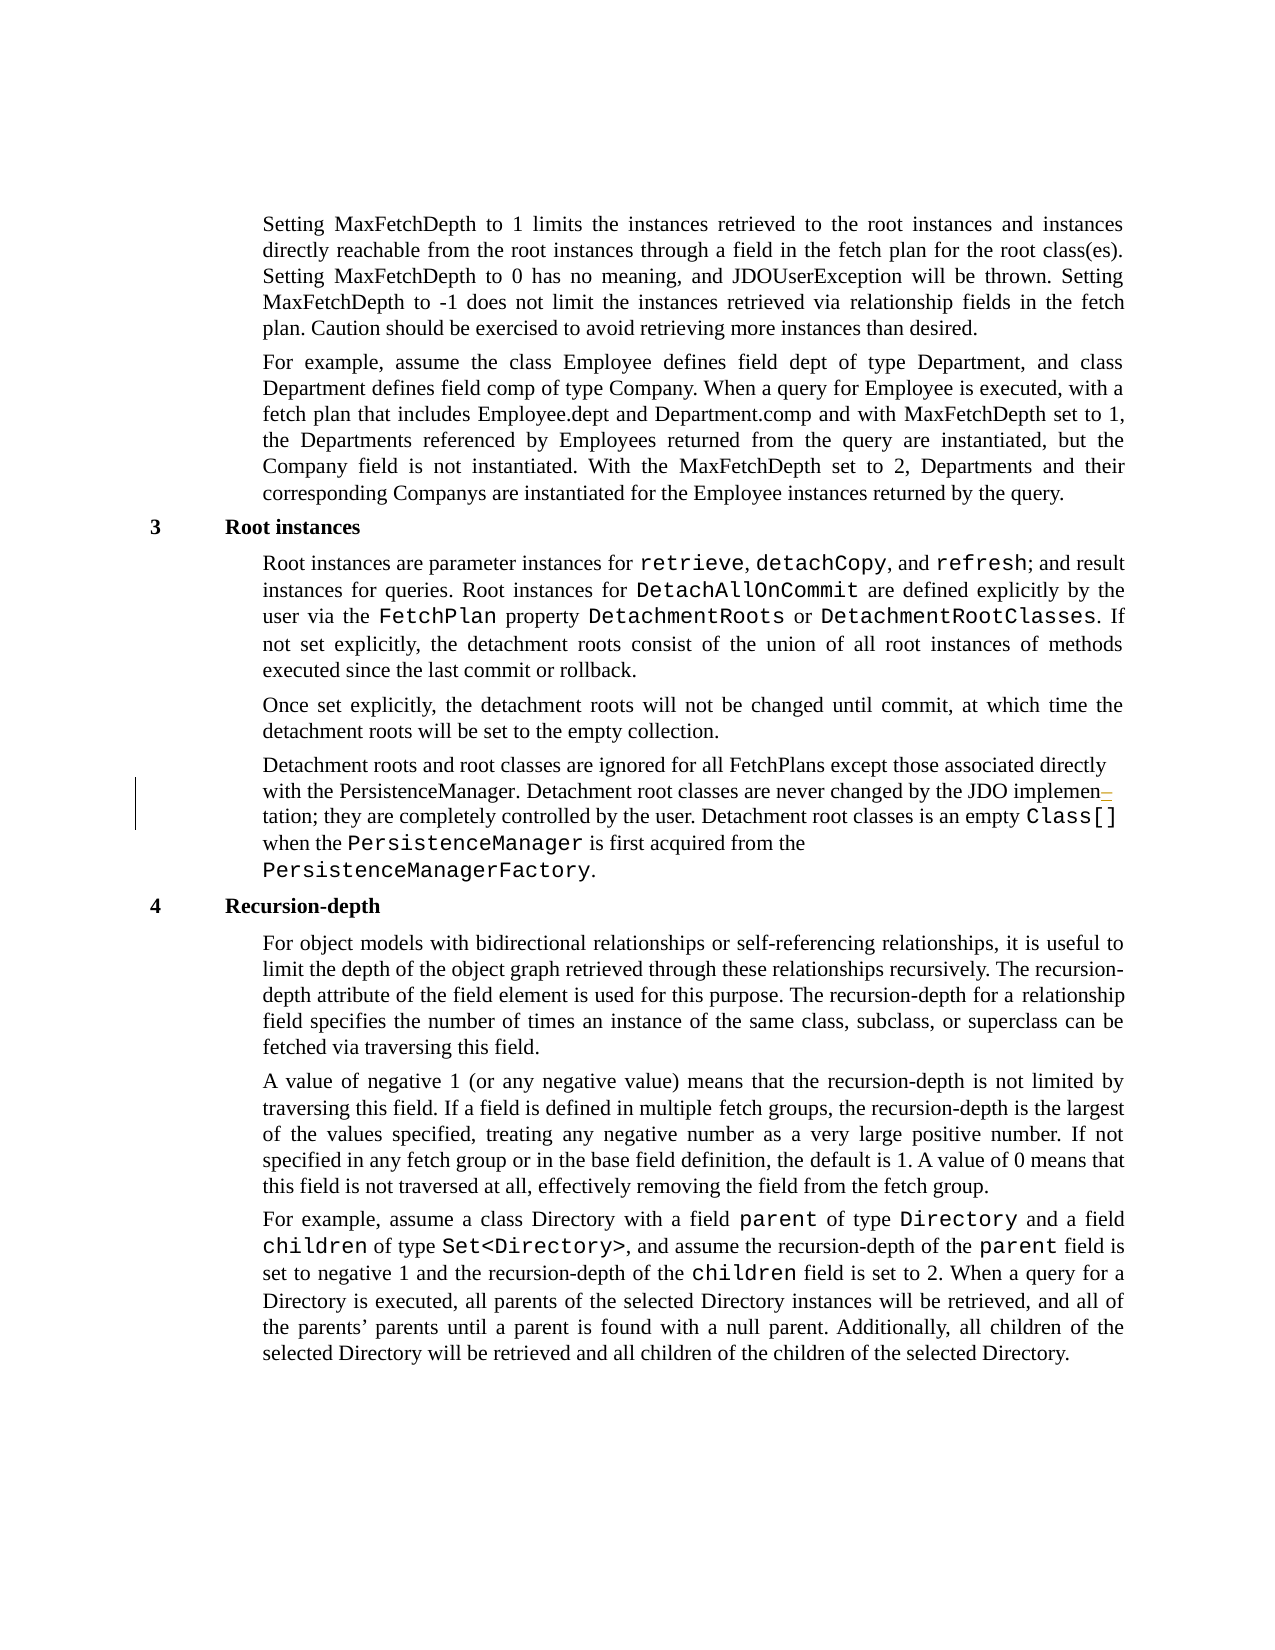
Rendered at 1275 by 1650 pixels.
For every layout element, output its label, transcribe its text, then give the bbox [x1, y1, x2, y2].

text For object models with bidirectional relationships or self-referencing relationships, it is useful to limit the depth of the object graph retrieved through these relationships recursively. The recursion-depth attribute of the field element is used for this purpose. The recursion-depth for a relationship field specifies the number of times an instance of the same class, subclass, or superclass can be fetched via traversing this field. [262, 929, 1125, 1059]
subtitle Recursion-depth [150, 893, 1125, 919]
text Detachment roots and root classes are ignored for all FetchPlans except those associated directly with the PersistenceManager. Detachment root classes are never changed by the JDO implemen–tation; they are completely controlled by the user. Detachment root classes is an empty Class[] when the PersistenceManager is first acquired from the PersistenceManagerFactory. [262, 751, 1125, 884]
text Setting MaxFetchDepth to 1 limits the instances retrieved to the root instances and instances directly reachable from the root instances through a field in the fetch plan for the root class(es). Setting MaxFetchDepth to 0 has no meaning, and JDOUserException will be thrown. Setting MaxFetchDepth to -1 does not limit the instances retrieved via relationship fields in the fetch plan. Caution should be exercised to avoid retrieving more instances than desired. [262, 210, 1125, 340]
text For example, assume the class Employee defines field dept of type Department, and class Department defines field comp of type Company. When a query for Employee is executed, with a fetch plan that includes Employee.dept and Department.comp and with MaxFetchDepth set to 1, the Departments referenced by Employees returned from the query are instantiated, but the Company field is not instantiated. With the MaxFetchDepth set to 2, Departments and their corresponding Companys are instantiated for the Employee instances returned by the query. [262, 348, 1125, 505]
text A value of negative 1 (or any negative value) means that the recursion-depth is not limited by traversing this field. If a field is defined in multiple fetch groups, the recursion-depth is the largest of the values specified, treating any negative number as a very large positive number. If not specified in any fetch group or in the base field definition, the default is 1. A value of 0 means that this field is not traversed at all, effectively removing the field from the fetch group. [262, 1068, 1125, 1198]
subtitle Root instances [150, 513, 1125, 539]
text For example, assume a class Directory with a field parent of type Directory and a field children of type Set<Directory>, and assume the recursion-depth of the parent field is set to negative 1 and the recursion-depth of the children field is set to 2. When a query for a Directory is executed, all parents of the selected Directory instances will be retrieved, and all of the parents’ parents until a parent is found with a null parent. Additionally, all children of the selected Directory will be retrieved and all children of the children of the selected Directory. [262, 1206, 1125, 1365]
text Root instances are parameter instances for retrieve, detachCopy, and refresh; and result instances for queries. Root instances for DetachAllOnCommit are defined explicitly by the user via the FetchPlan property DetachmentRoots or DetachmentRootClasses. If not set explicitly, the detachment roots consist of the union of all root instances of methods executed since the last commit or rollback. [262, 549, 1125, 683]
text Once set explicitly, the detachment roots will not be changed until commit, at which time the detachment roots will be set to the empty collection. [262, 691, 1125, 743]
